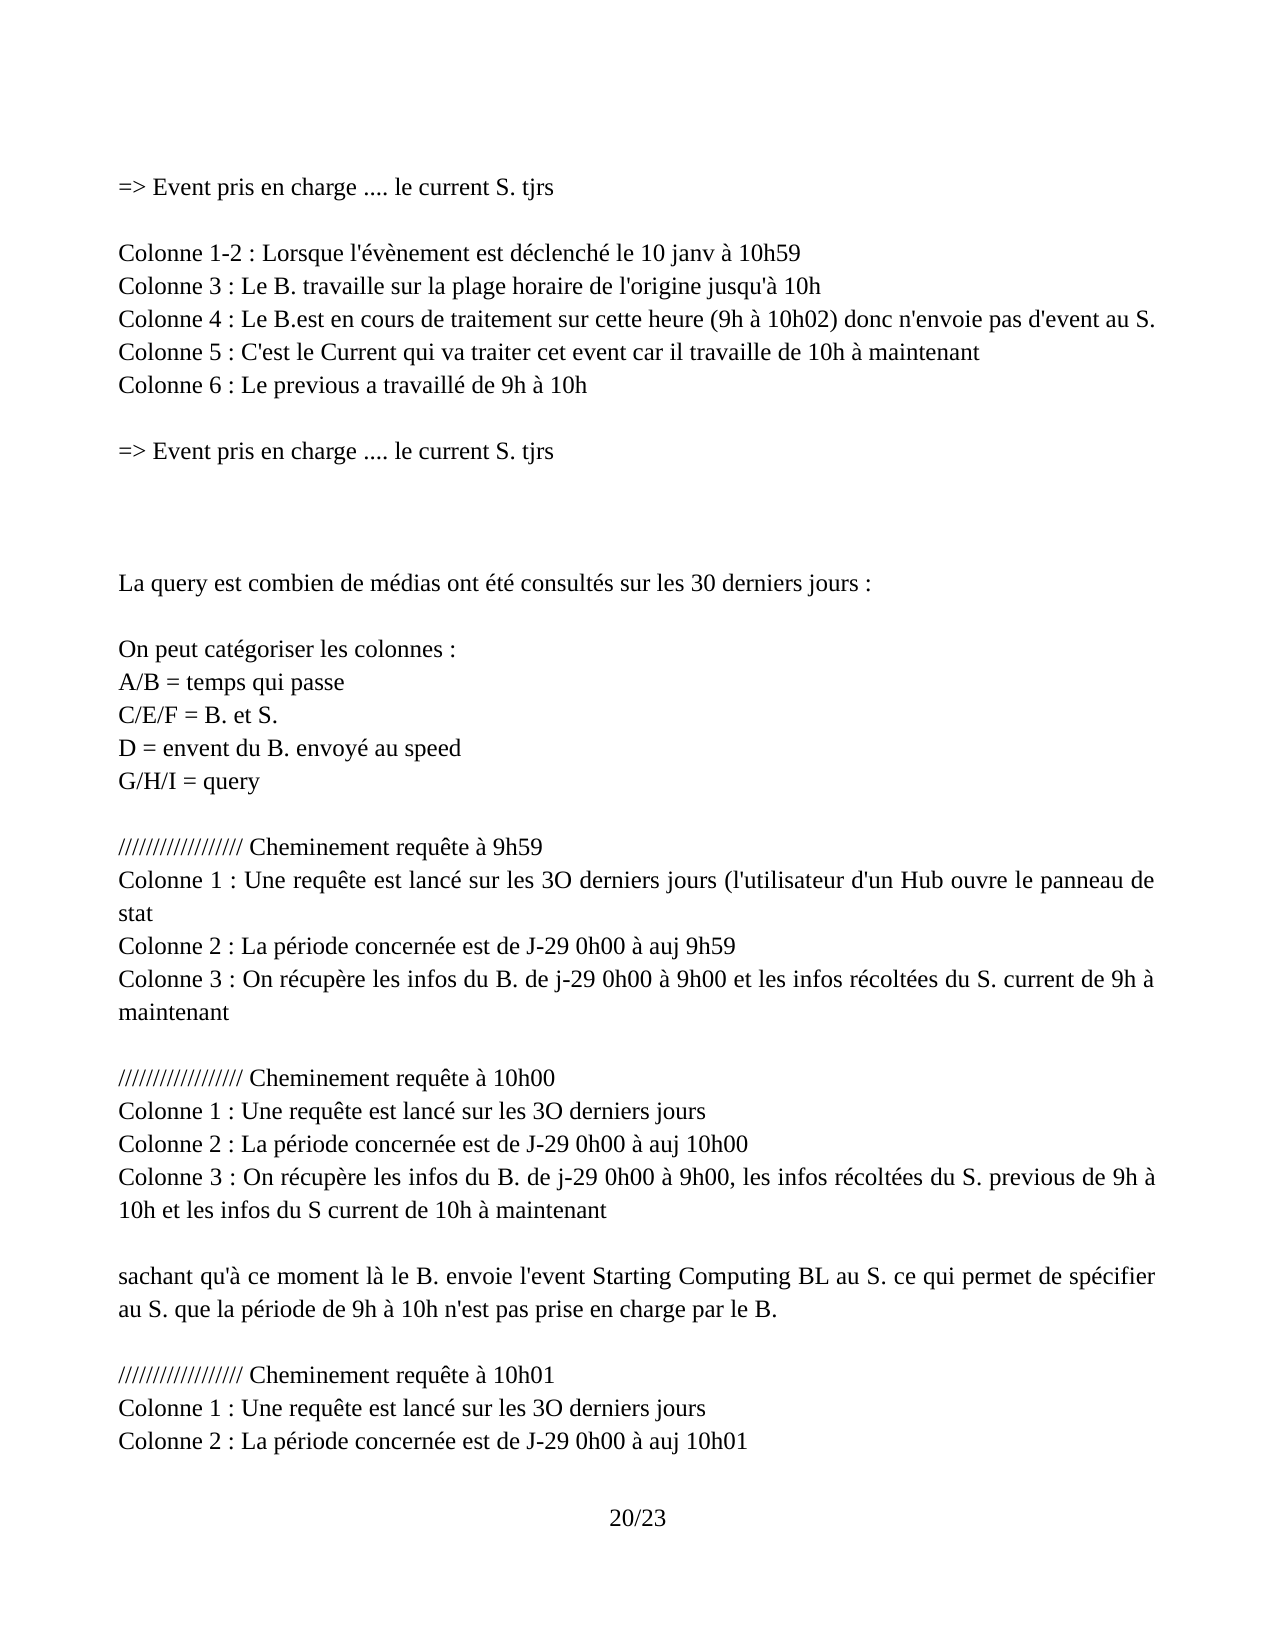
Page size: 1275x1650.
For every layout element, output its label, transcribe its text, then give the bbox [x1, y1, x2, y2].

text Colonne 1-2 : Lorsque l'évènement est déclenché le 10 janv à 10h59 [118, 238, 1157, 266]
text Colonne 4 : Le B.est en cours de traitement sur cette heure (9h à 10h02) donc n'envoie pas d'event au S. [118, 304, 1157, 332]
text Colonne 2 : La période concernée est de J-29 0h00 à auj 9h59 [118, 931, 1157, 960]
text ////////////////// Cheminement requête à 10h01 [118, 1360, 1157, 1389]
text sachant qu'à ce moment là le B. envoie l'event Starting Computing BL au S. ce qui permet de spécifier au S. que la période de 9h à 10h n'est pas prise en charge par le B. [118, 1261, 1157, 1323]
text Colonne 1 : Une requête est lancé sur les 3O derniers jours (l'utilisateur d'un Hub ouvre le panneau de stat [118, 865, 1157, 927]
text Colonne 5 : C'est le Current qui va traiter cet event car il travaille de 10h à maintenant [118, 337, 1157, 366]
text D = envent du B. envoyé au speed [118, 733, 1157, 762]
text Colonne 2 : La période concernée est de J-29 0h00 à auj 10h00 [118, 1129, 1157, 1158]
text Colonne 3 : Le B. travaille sur la plage horaire de l'origine jusqu'à 10h [118, 271, 1157, 299]
text => Event pris en charge .... le current S. tjrs [118, 172, 1157, 200]
text Colonne 2 : La période concernée est de J-29 0h00 à auj 10h01 [118, 1426, 1157, 1455]
text Colonne 3 : On récupère les infos du B. de j-29 0h00 à 9h00, les infos récoltées du S. previous de 9h à 10h et les infos du S current de 10h à maintenant [118, 1162, 1157, 1224]
text On peut catégoriser les colonnes : [118, 634, 1157, 663]
text Colonne 1 : Une requête est lancé sur les 3O derniers jours [118, 1393, 1157, 1422]
text Colonne 6 : Le previous a travaillé de 9h à 10h [118, 370, 1157, 398]
text Colonne 1 : Une requête est lancé sur les 3O derniers jours [118, 1096, 1157, 1125]
text G/H/I = query [118, 766, 1157, 795]
text ////////////////// Cheminement requête à 10h00 [118, 1063, 1157, 1092]
text A/B = temps qui passe [118, 667, 1157, 696]
text ////////////////// Cheminement requête à 9h59 [118, 832, 1157, 861]
text => Event pris en charge .... le current S. tjrs [118, 436, 1157, 464]
text C/E/F = B. et S. [118, 700, 1157, 729]
text La query est combien de médias ont été consultés sur les 30 derniers jours : [118, 568, 1157, 597]
text Colonne 3 : On récupère les infos du B. de j-29 0h00 à 9h00 et les infos récoltées du S. current de 9h à maintenant [118, 964, 1157, 1026]
